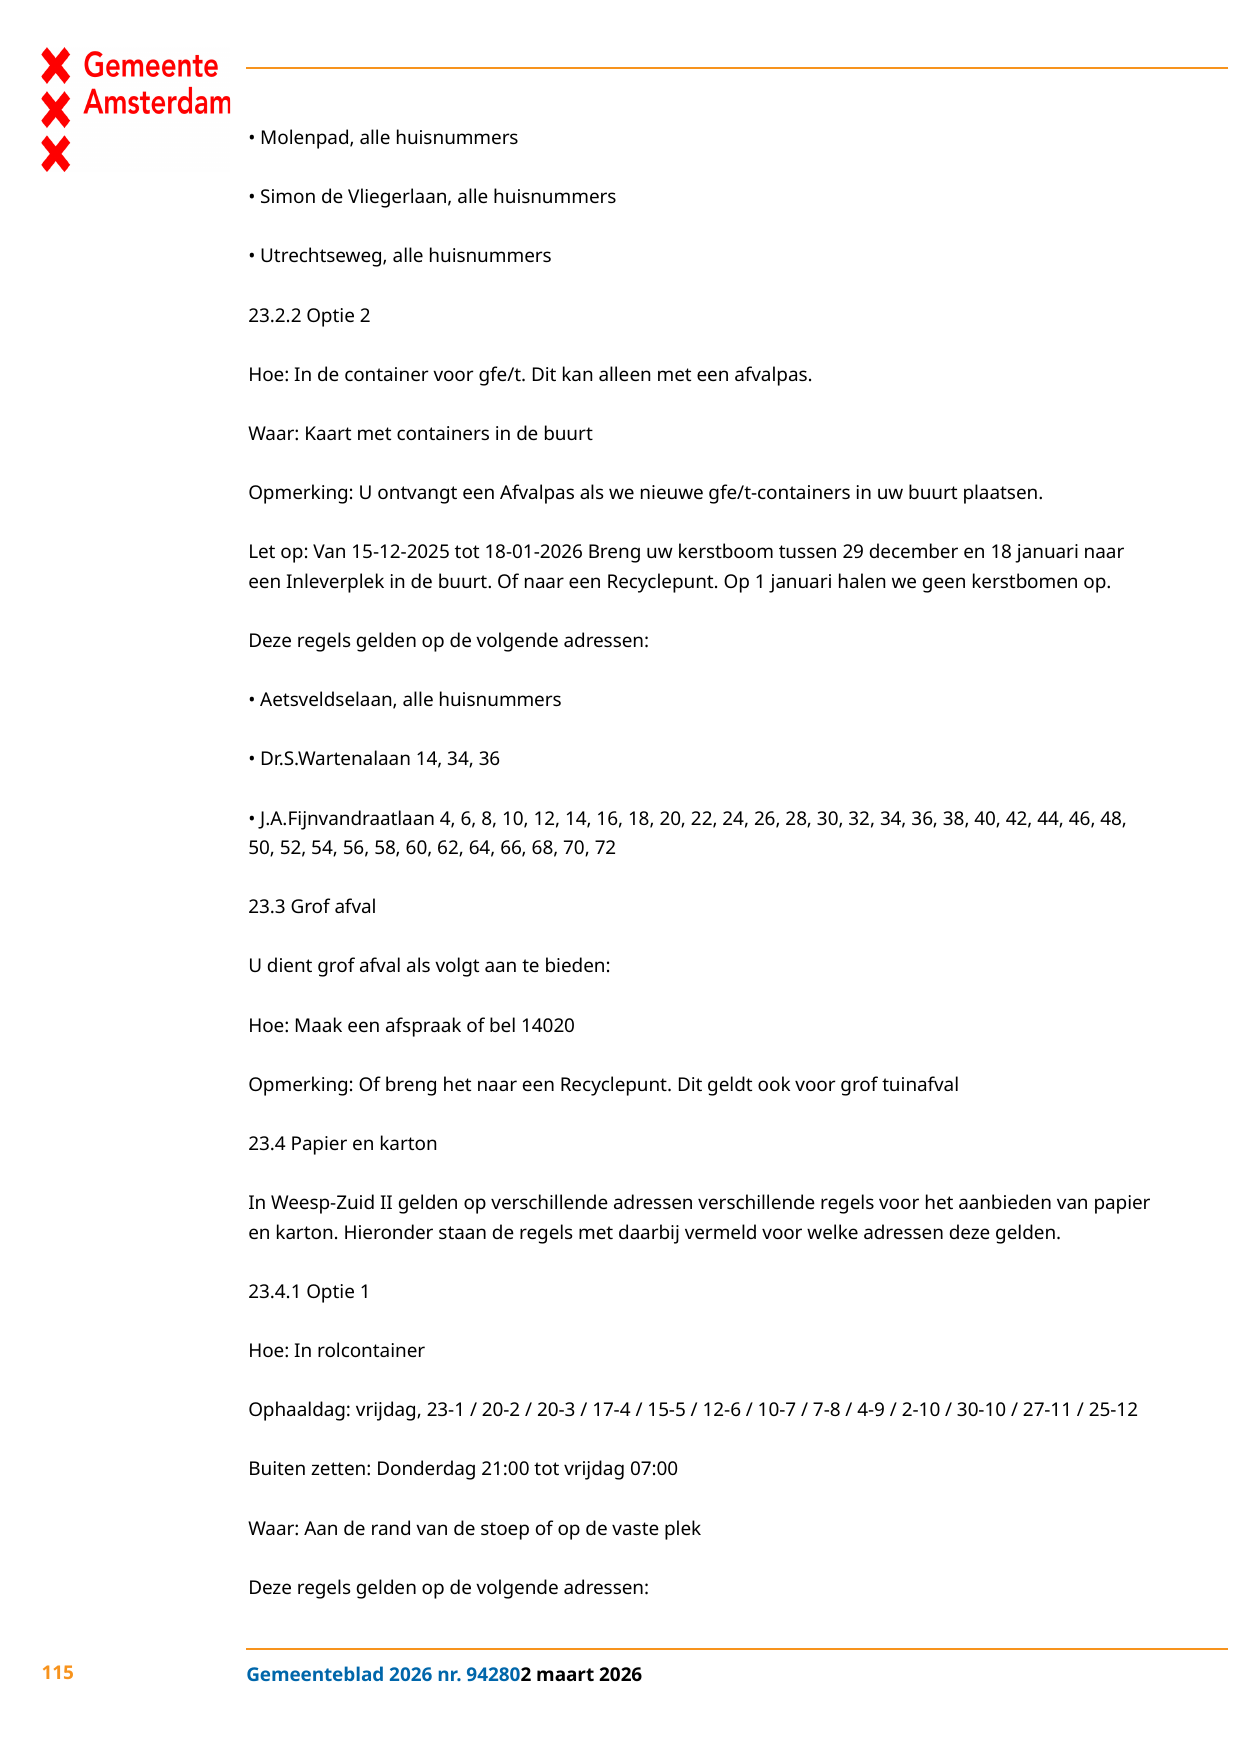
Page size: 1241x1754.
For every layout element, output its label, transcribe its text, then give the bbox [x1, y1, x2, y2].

text 23.4.1 Optie 1 [248, 1278, 1152, 1304]
text 23.2.2 Optie 2 [248, 302, 1152, 328]
text In Weesp-Zuid II gelden op verschillende adressen verschillende regels voor het aanbieden van papier en karton. Hieronder staan de regels met daarbij vermeld voor welke adressen deze gelden. [248, 1189, 1152, 1245]
text 23.3 Grof afval [248, 893, 1152, 919]
text Buiten zetten: Donderdag 21:00 tot vrijdag 07:00 [248, 1456, 1152, 1481]
text 23.4 Papier en karton [248, 1130, 1152, 1156]
picture [41, 47, 231, 172]
text U dient grof afval als volgt aan te bieden: [248, 953, 1152, 978]
text • Simon de Vliegerlaan, alle huisnummers [248, 183, 1152, 209]
text Ophaaldag: vrijdag, 23-1 / 20-2 / 20-3 / 17-4 / 15-5 / 12-6 / 10-7 / 7-8 / 4-9 / 2-10 / 30-10 / 27-11 / 25-12 [248, 1396, 1152, 1422]
text Hoe: Maak een afspraak of bel 14020 [248, 1012, 1152, 1038]
text Let op: Van 15-12-2025 tot 18-01-2026 Breng uw kerstboom tussen 29 december en 18 januari naar een Inleverplek in de buurt. Of naar een Recyclepunt. Op 1 januari halen we geen kerstbomen op. [248, 538, 1152, 594]
text Opmerking: U ontvangt een Afvalpas als we nieuwe gfe/t-containers in uw buurt plaatsen. [248, 479, 1152, 505]
text Deze regels gelden op de volgende adressen: [248, 1574, 1152, 1600]
text Hoe: In rolcontainer [248, 1337, 1152, 1363]
text • Utrechtseweg, alle huisnummers [248, 243, 1152, 268]
text • Aetsveldselaan, alle huisnummers [248, 686, 1152, 712]
text Deze regels gelden op de volgende adressen: [248, 627, 1152, 653]
text • Molenpad, alle huisnummers [248, 124, 1152, 150]
text Hoe: In de container voor gfe/t. Dit kan alleen met een afvalpas. [248, 361, 1152, 387]
text Waar: Aan de rand van de stoep of op de vaste plek [248, 1515, 1152, 1541]
text Waar: Kaart met containers in de buurt [248, 420, 1152, 446]
text • J.A.Fijnvandraatlaan 4, 6, 8, 10, 12, 14, 16, 18, 20, 22, 24, 26, 28, 30, 32, 34, 36, 38, 40, 42, 44, 46, 48, 50, 52, 54, 56, 58, 60, 62, 64, 66, 68, 70, 72 [248, 805, 1152, 860]
text Opmerking: Of breng het naar een Recyclepunt. Dit geldt ook voor grof tuinafval [248, 1071, 1152, 1097]
text • Dr.S.Wartenalaan 14, 34, 36 [248, 746, 1152, 771]
